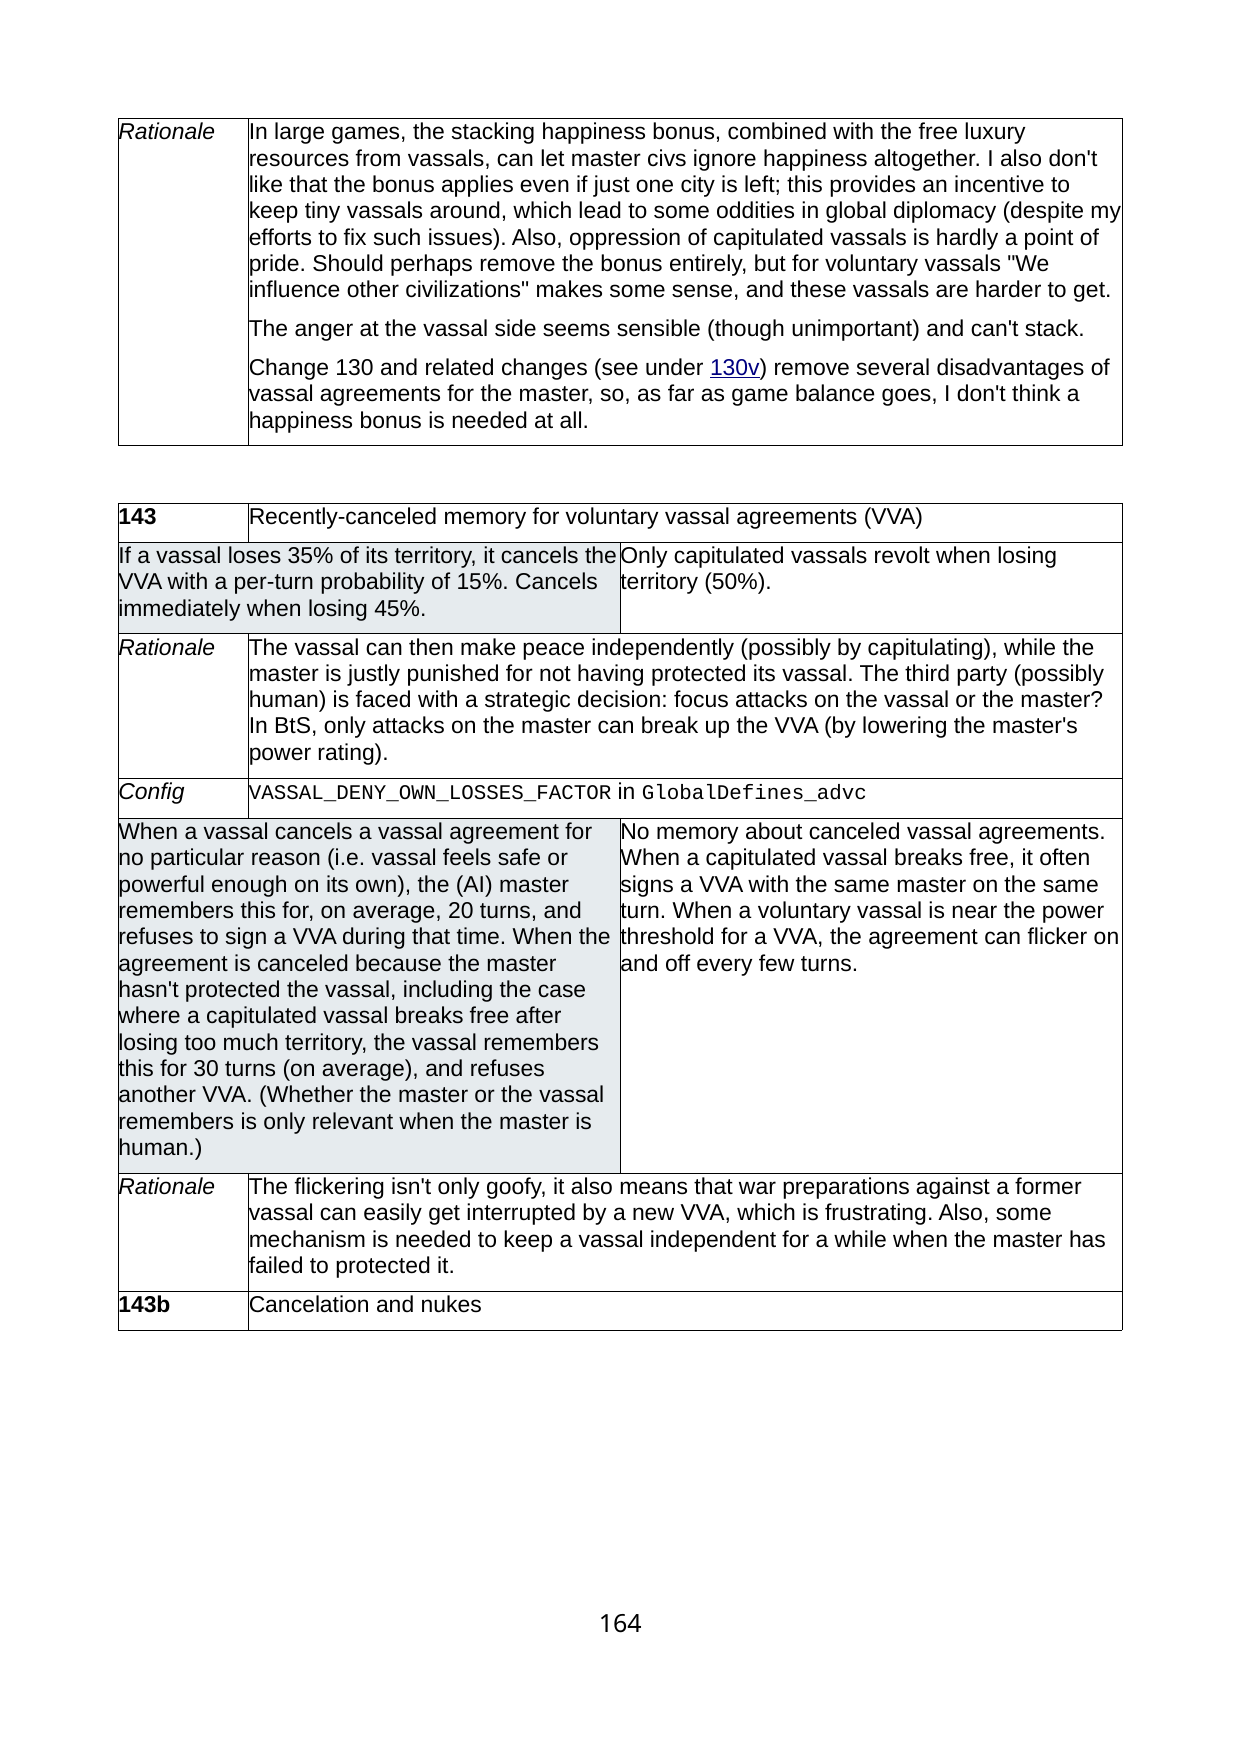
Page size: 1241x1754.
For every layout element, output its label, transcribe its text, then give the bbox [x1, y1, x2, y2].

table_cell 143b [119, 1292, 248, 1330]
table_cell The vassal can then make peace independently (possibly by capitulating), while the master is justly punished for not having protected its vassal. The third party (possibly human) is faced with a strategic decision: focus attacks on the vassal or the master? In BtS, only attacks on the master can break up the VVA (by lowering the master's power rating). [249, 634, 1122, 778]
table_cell Config [119, 779, 248, 818]
table_cell Only capitulated vassals revolt when losing territory (50%). [621, 543, 1122, 633]
table_cell In large games, the stacking happiness bonus, combined with the free luxury resources from vassals, can let master civs ignore happiness altogether. I also don't like that the bonus applies even if just one city is left; this provides an incentive to keep tiny vassals around, which lead to some oddities in global diplomacy (despite my efforts to fix such issues). Also, oppression of capitulated vassals is hardly a point of pride. Should perhaps remove the bonus entirely, but for voluntary vassals "We influence other civilizations" makes some sense, and these vassals are harder to get. The anger at the vassal side seems sensible (though unimportant) and can't stack. Change 130 and related changes (see under 130v) remove several disadvantages of vassal agreements for the master, so, as far as game balance goes, I don't think a happiness bonus is needed at all. [249, 119, 1122, 445]
table_cell No memory about canceled vassal agreements. When a capitulated vassal breaks free, it often signs a VVA with the same master on the same turn. When a voluntary vassal is near the power threshold for a VVA, the agreement can flicker on and off every few turns. [621, 819, 1122, 1173]
table_cell Rationale [119, 634, 248, 778]
table_cell If a vassal loses 35% of its territory, it cancels the VVA with a per-turn probability of 15%. Cancels immediately when losing 45%. [119, 543, 620, 633]
table_cell Rationale [119, 119, 248, 445]
table_cell VASSAL_DENY_OWN_LOSSES_FACTOR in GlobalDefines_advc [249, 779, 1122, 818]
table_header Recently-canceled memory for voluntary vassal agreements (VVA) [249, 504, 1122, 542]
table_cell When a vassal cancels a vassal agreement for no particular reason (i.e. vassal feels safe or powerful enough on its own), the (AI) master remembers this for, on average, 20 turns, and refuses to sign a VVA during that time. When the agreement is canceled because the master hasn't protected the vassal, including the case where a capitulated vassal breaks free after losing too much territory, the vassal remembers this for 30 turns (on average), and refuses another VVA. (Whether the master or the vassal remembers is only relevant when the master is human.) [119, 819, 620, 1173]
table_header 143 [119, 504, 248, 542]
table_cell Rationale [119, 1174, 248, 1291]
table_cell The flickering isn't only goofy, it also means that war preparations against a former vassal can easily get interrupted by a new VVA, which is frustrating. Also, some mechanism is needed to keep a vassal independent for a while when the master has failed to protected it. [249, 1174, 1122, 1291]
table_cell Cancelation and nukes [249, 1292, 1122, 1330]
